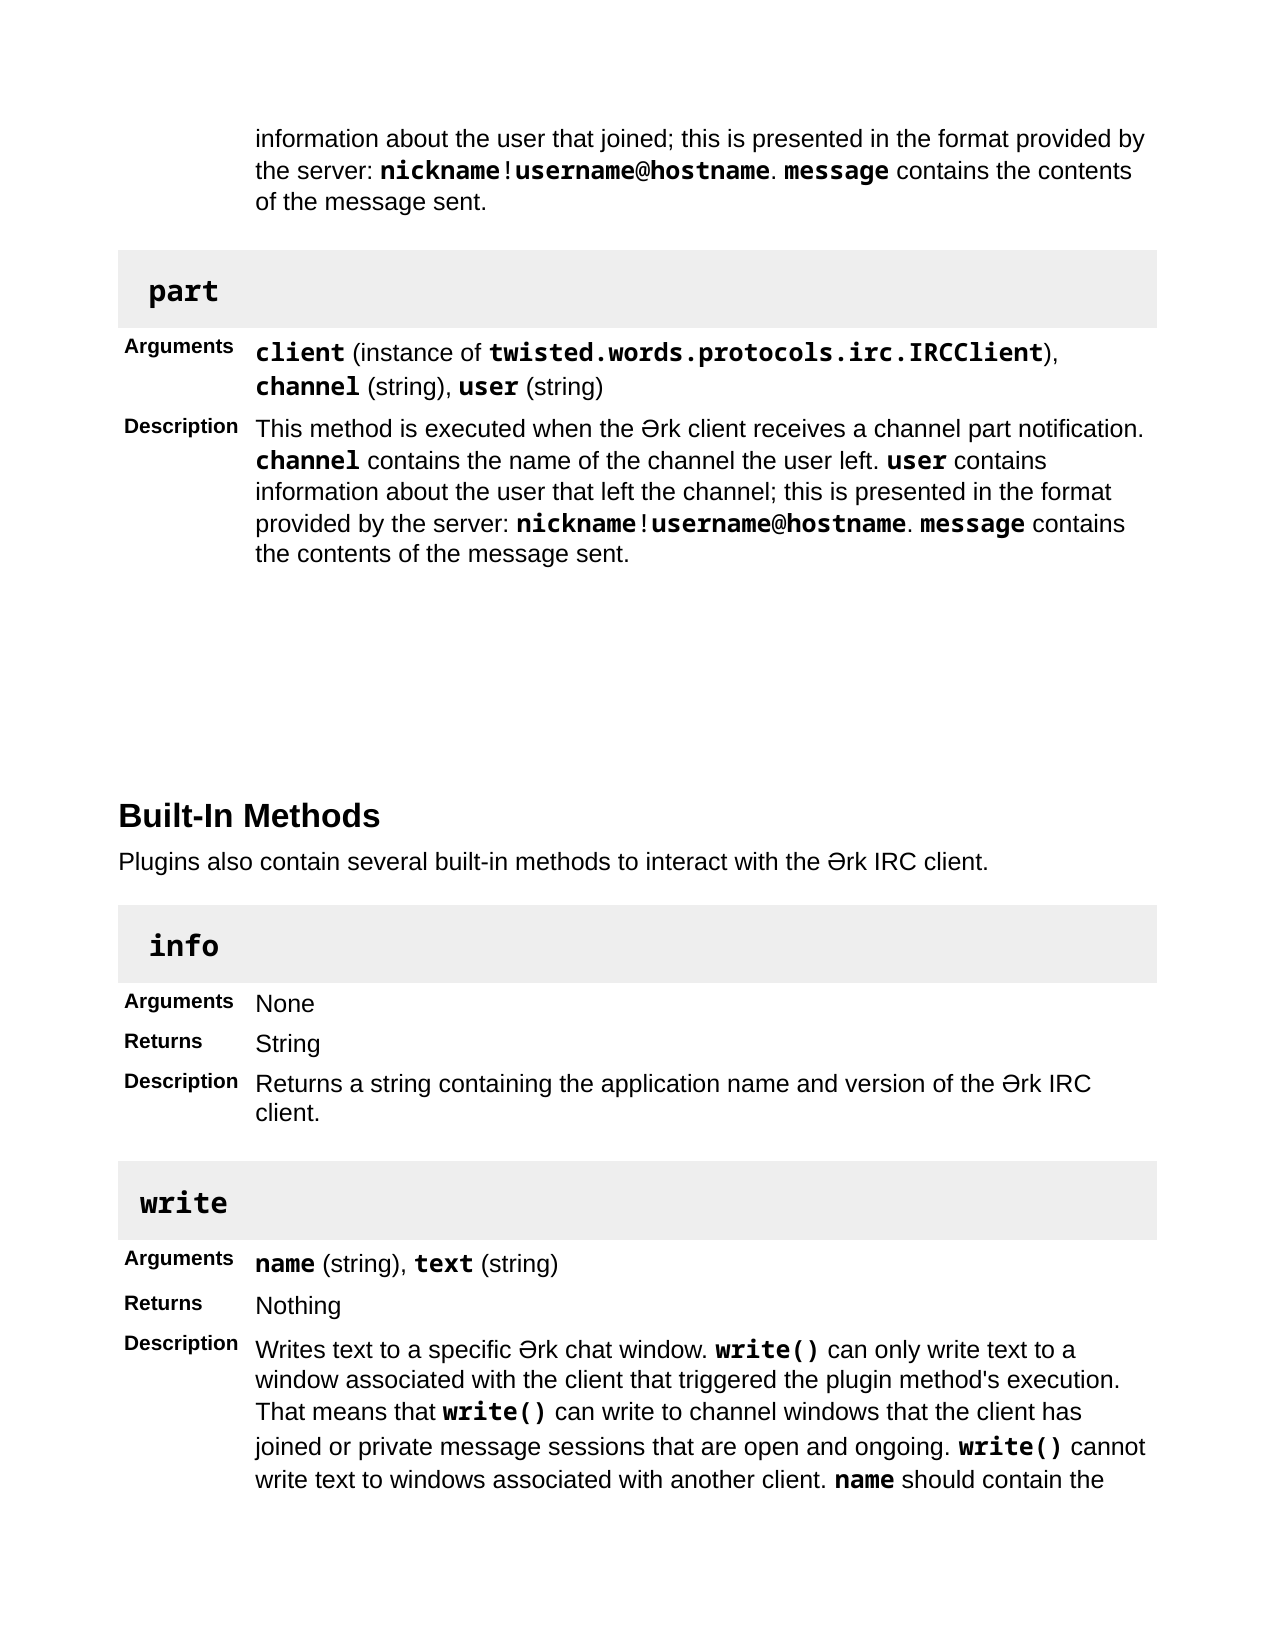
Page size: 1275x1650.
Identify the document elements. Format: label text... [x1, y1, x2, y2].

table_cell information about the user that joined; this is presented in the format provided by the server: nickname!username@hostname. message contains the contents of the message sent. [249, 118, 1157, 221]
table_cell name (string), text (string) [249, 1240, 1157, 1285]
subtitle Built-In Methods [118, 796, 1157, 834]
table_header [249, 250, 1157, 328]
table_cell None [249, 983, 1157, 1023]
table_cell client (instance of twisted.words.protocols.irc.IRCClient), channel (string), user (string) [249, 329, 1157, 408]
table_cell Arguments [118, 329, 249, 408]
table_header info [118, 905, 249, 983]
table_cell Returns [118, 1285, 249, 1326]
table_cell Writes text to a specific Ərk chat window. write() can only write text to a window associated with the client that triggered the plugin method's execution. That means that write() can write to channel windows that the client has joined or private message sessions that are open and ongoing. write() cannot write text to windows associated with another client. name should contain the [249, 1326, 1157, 1502]
table_cell String [249, 1023, 1157, 1063]
table_header write [118, 1161, 249, 1240]
table_cell Description [118, 1326, 249, 1502]
table_header [249, 1161, 1157, 1240]
table_cell [118, 118, 249, 221]
table_cell Arguments [118, 983, 249, 1023]
table_cell This method is executed when the Ərk client receives a channel part notification. channel contains the name of the channel the user left. user contains information about the user that left the channel; this is presented in the format provided by the server: nickname!username@hostname. message contains the contents of the message sent. [249, 408, 1157, 574]
table_cell Nothing [249, 1285, 1157, 1326]
table_cell Arguments [118, 1240, 249, 1285]
text Plugins also contain several built-in methods to interact with the Ərk IRC client. [118, 847, 1157, 876]
table_header [249, 905, 1157, 983]
table_cell Returns [118, 1023, 249, 1063]
table_cell Description [118, 1064, 249, 1132]
table_cell Description [118, 408, 249, 574]
table_cell Returns a string containing the application name and version of the Ərk IRC client. [249, 1064, 1157, 1132]
table_header part [118, 250, 249, 328]
